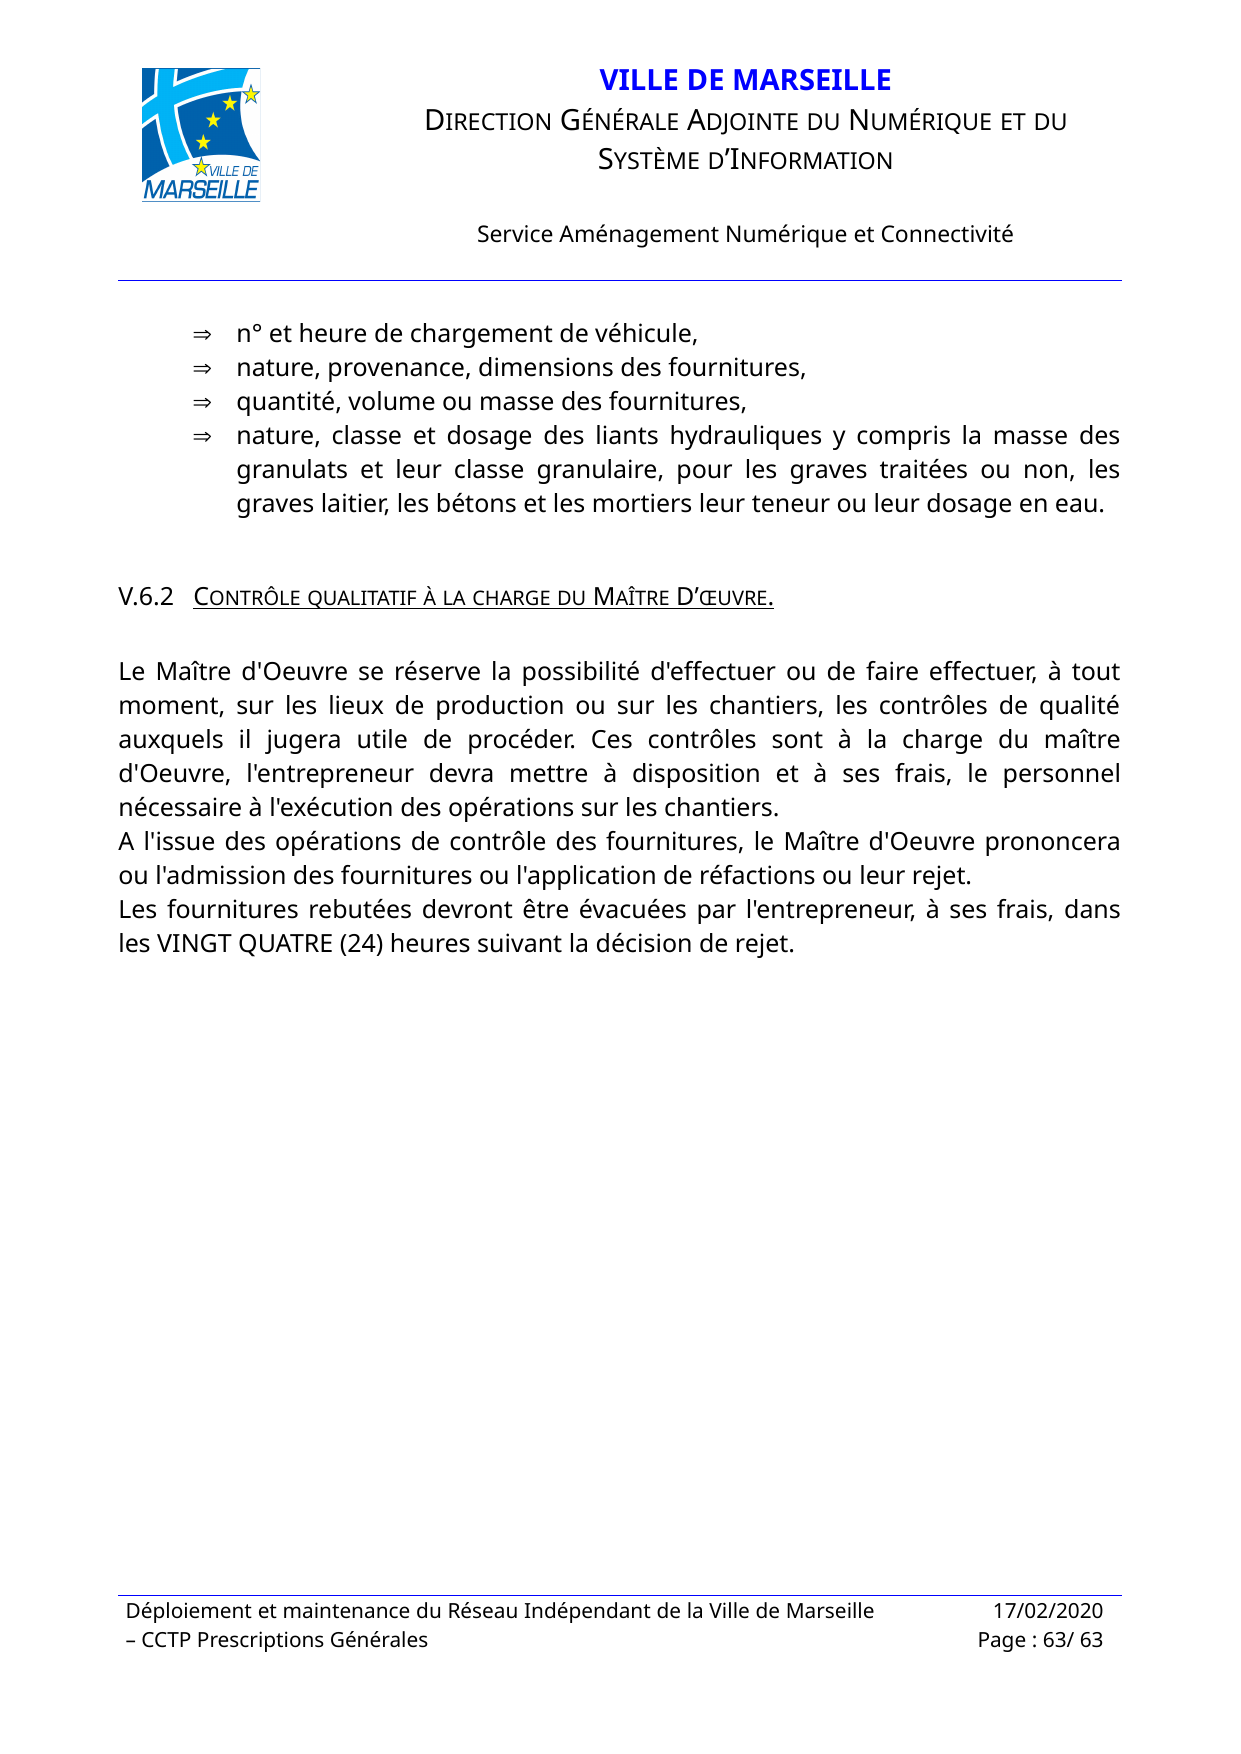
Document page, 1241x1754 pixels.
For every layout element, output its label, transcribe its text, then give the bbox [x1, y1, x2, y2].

picture [174, 68, 224, 85]
picture [142, 68, 158, 105]
picture [142, 68, 261, 202]
text Le Maître d'Oeuvre se réserve la possibilité d'effectuer ou de faire effectuer, à tout moment, sur les lieux de production ou sur les chantiers, les contrôles de qualité auxquels il jugera utile de procéder. Ces contrôles sont à la charge du maître d'Oeuvre, l'entrepreneur devra mettre à disposition et à ses frais, le personnel nécessaire à l'exécution des opérations sur les chantiers. [118, 653, 1122, 823]
list quantité, volume ou masse des fournitures, [192, 383, 1122, 418]
list nature, provenance, dimensions des fournitures, [192, 349, 1122, 383]
text Les fournitures rebutées devront être évacuées par l'entrepreneur, à ses frais, dans les VINGT QUATRE (24) heures suivant la décision de rejet. [118, 892, 1122, 960]
text A l'issue des opérations de contrôle des fournitures, le Maître d'Oeuvre prononcera ou l'admission des fournitures ou l'application de réfactions ou leur rejet. [118, 823, 1122, 892]
list nature, classe et dosage des liants hydrauliques y compris la masse des granulats et leur classe granulaire, pour les graves traitées ou non, les graves laitier, les bétons et les mortiers leur teneur ou leur dosage en eau. [192, 418, 1122, 520]
subtitle Contrôle qualitatif à la charge du Maître D’œuvre. [118, 579, 1122, 613]
list n° et heure de chargement de véhicule, [192, 315, 1122, 349]
